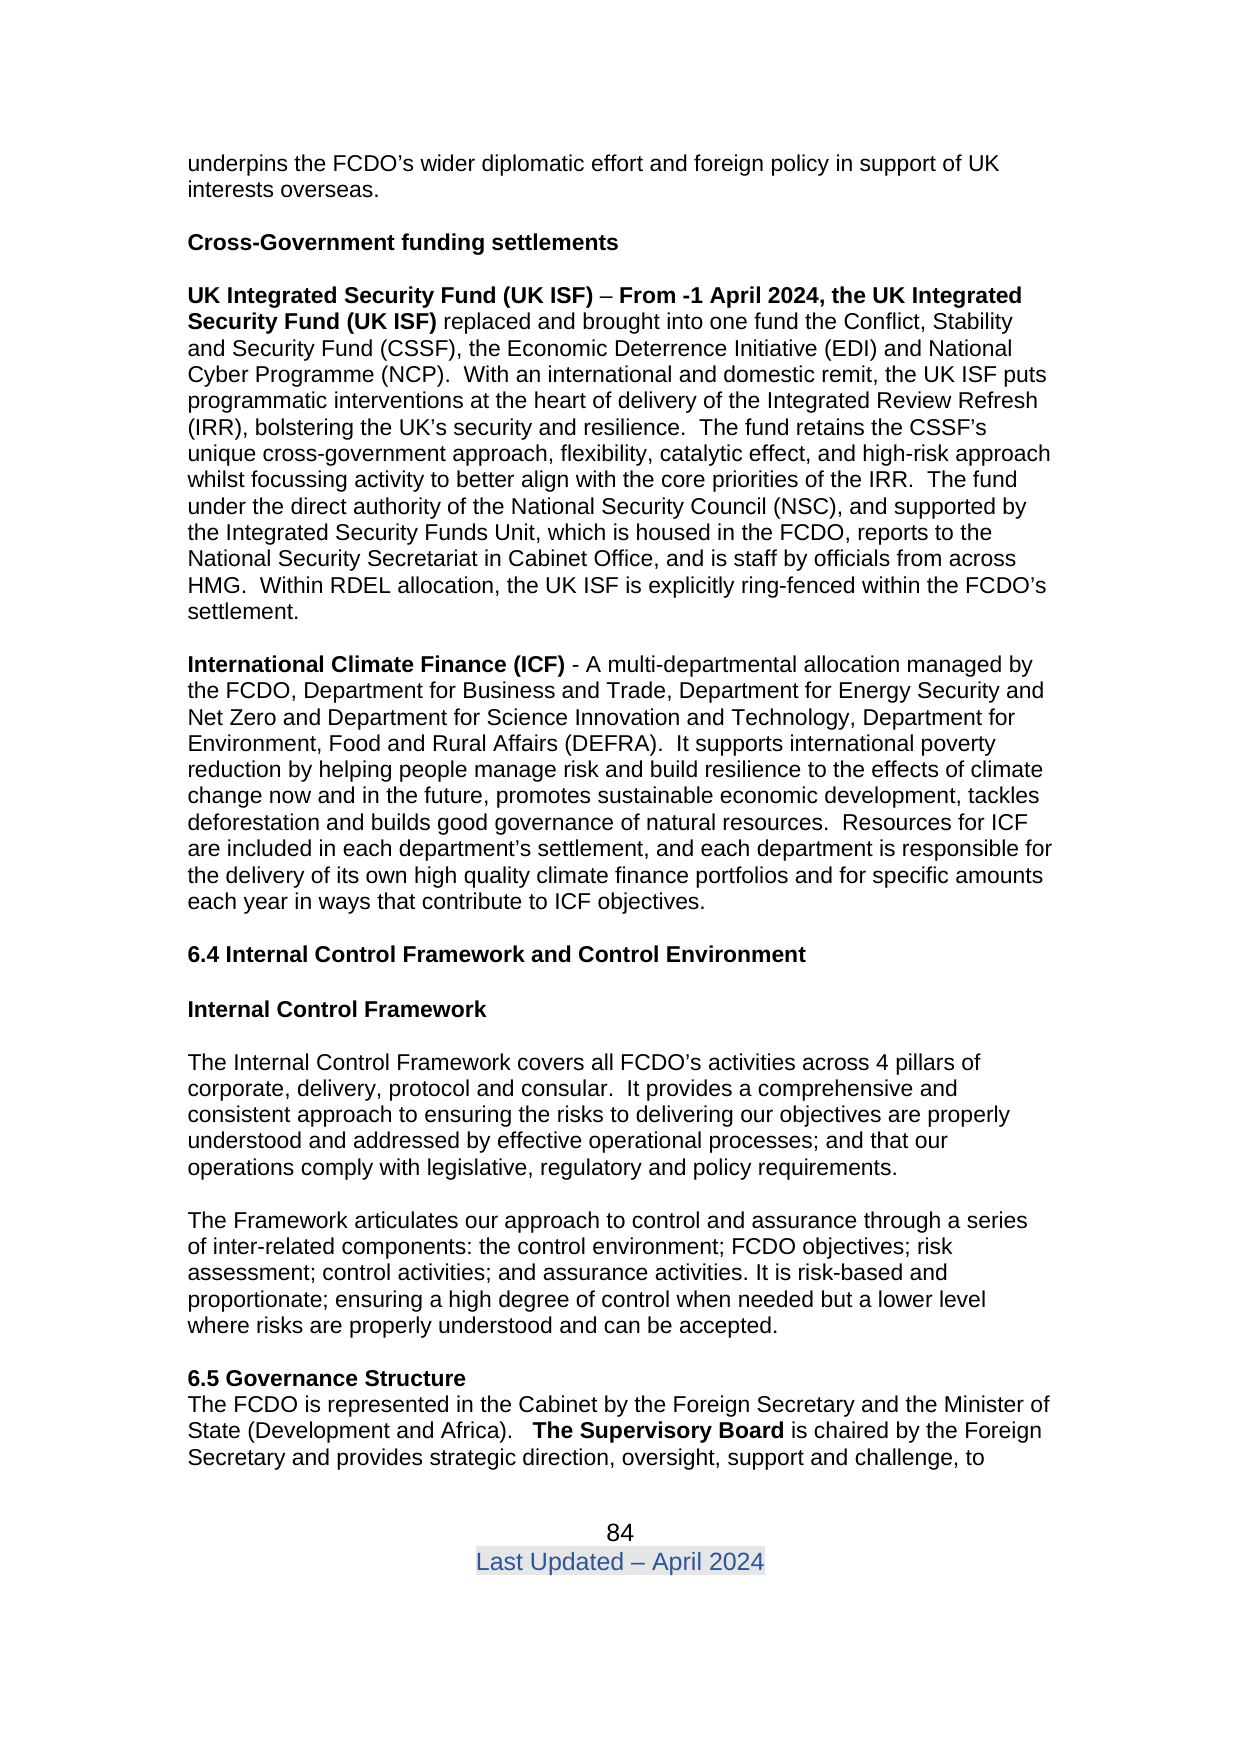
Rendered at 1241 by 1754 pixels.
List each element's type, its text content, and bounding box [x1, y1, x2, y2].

text 6.4 Internal Control Framework and Control Environment [187, 941, 1053, 967]
text The Framework articulates our approach to control and assurance through a series of inter-related components: the control environment; FCDO objectives; risk assessment; control activities; and assurance activities. It is risk-based and proportionate; ensuring a high degree of control when needed but a lower level where risks are properly understood and can be accepted. [187, 1207, 1053, 1338]
text International Climate Finance (ICF) - A multi-departmental allocation managed by the FCDO, Department for Business and Trade, Department for Energy Security and Net Zero and Department for Science Innovation and Technology, Department for Environment, Food and Rural Affairs (DEFRA). It supports international poverty reduction by helping people manage risk and build resilience to the effects of climate change now and in the future, promotes sustainable economic development, tackles deforestation and builds good governance of natural resources. Resources for ICF are included in each department’s settlement, and each department is responsible for the delivery of its own high quality climate finance portfolios and for specific amounts each year in ways that contribute to ICF objectives. [187, 651, 1053, 914]
text Cross-Government funding settlements [187, 229, 1053, 255]
text The FCDO is represented in the Cabinet by the Foreign Secretary and the Minister of State (Development and Africa). The Supervisory Board is chaired by the Foreign Secretary and provides strategic direction, oversight, support and challenge, to [187, 1391, 1053, 1470]
text 6.5 Governance Structure [187, 1365, 1053, 1391]
text UK Integrated Security Fund (UK ISF) – From -1 April 2024, the UK Integrated Security Fund (UK ISF) replaced and brought into one fund the Conflict, Stability and Security Fund (CSSF), the Economic Deterrence Initiative (EDI) and National Cyber Programme (NCP). With an international and domestic remit, the UK ISF puts programmatic interventions at the heart of delivery of the Integrated Review Refresh (IRR), bolstering the UK’s security and resilience. The fund retains the CSSF’s unique cross-government approach, flexibility, catalytic effect, and high-risk approach whilst focussing activity to better align with the core priorities of the IRR. The fund under the direct authority of the National Security Council (NSC), and supported by the Integrated Security Funds Unit, which is housed in the FCDO, reports to the National Security Secretariat in Cabinet Office, and is staff by officials from across HMG. Within RDEL allocation, the UK ISF is explicitly ring-fenced within the FCDO’s settlement. [187, 282, 1053, 624]
text underpins the FCDO’s wider diplomatic effort and foreign policy in support of UK interests overseas. [187, 150, 1053, 203]
text The Internal Control Framework covers all FCDO’s activities across 4 pillars of corporate, delivery, protocol and consular. It provides a comprehensive and consistent approach to ensuring the risks to delivering our objectives are properly understood and addressed by effective operational processes; and that our operations comply with legislative, regulatory and policy requirements. [187, 1048, 1053, 1180]
text Internal Control Framework [187, 996, 1053, 1022]
